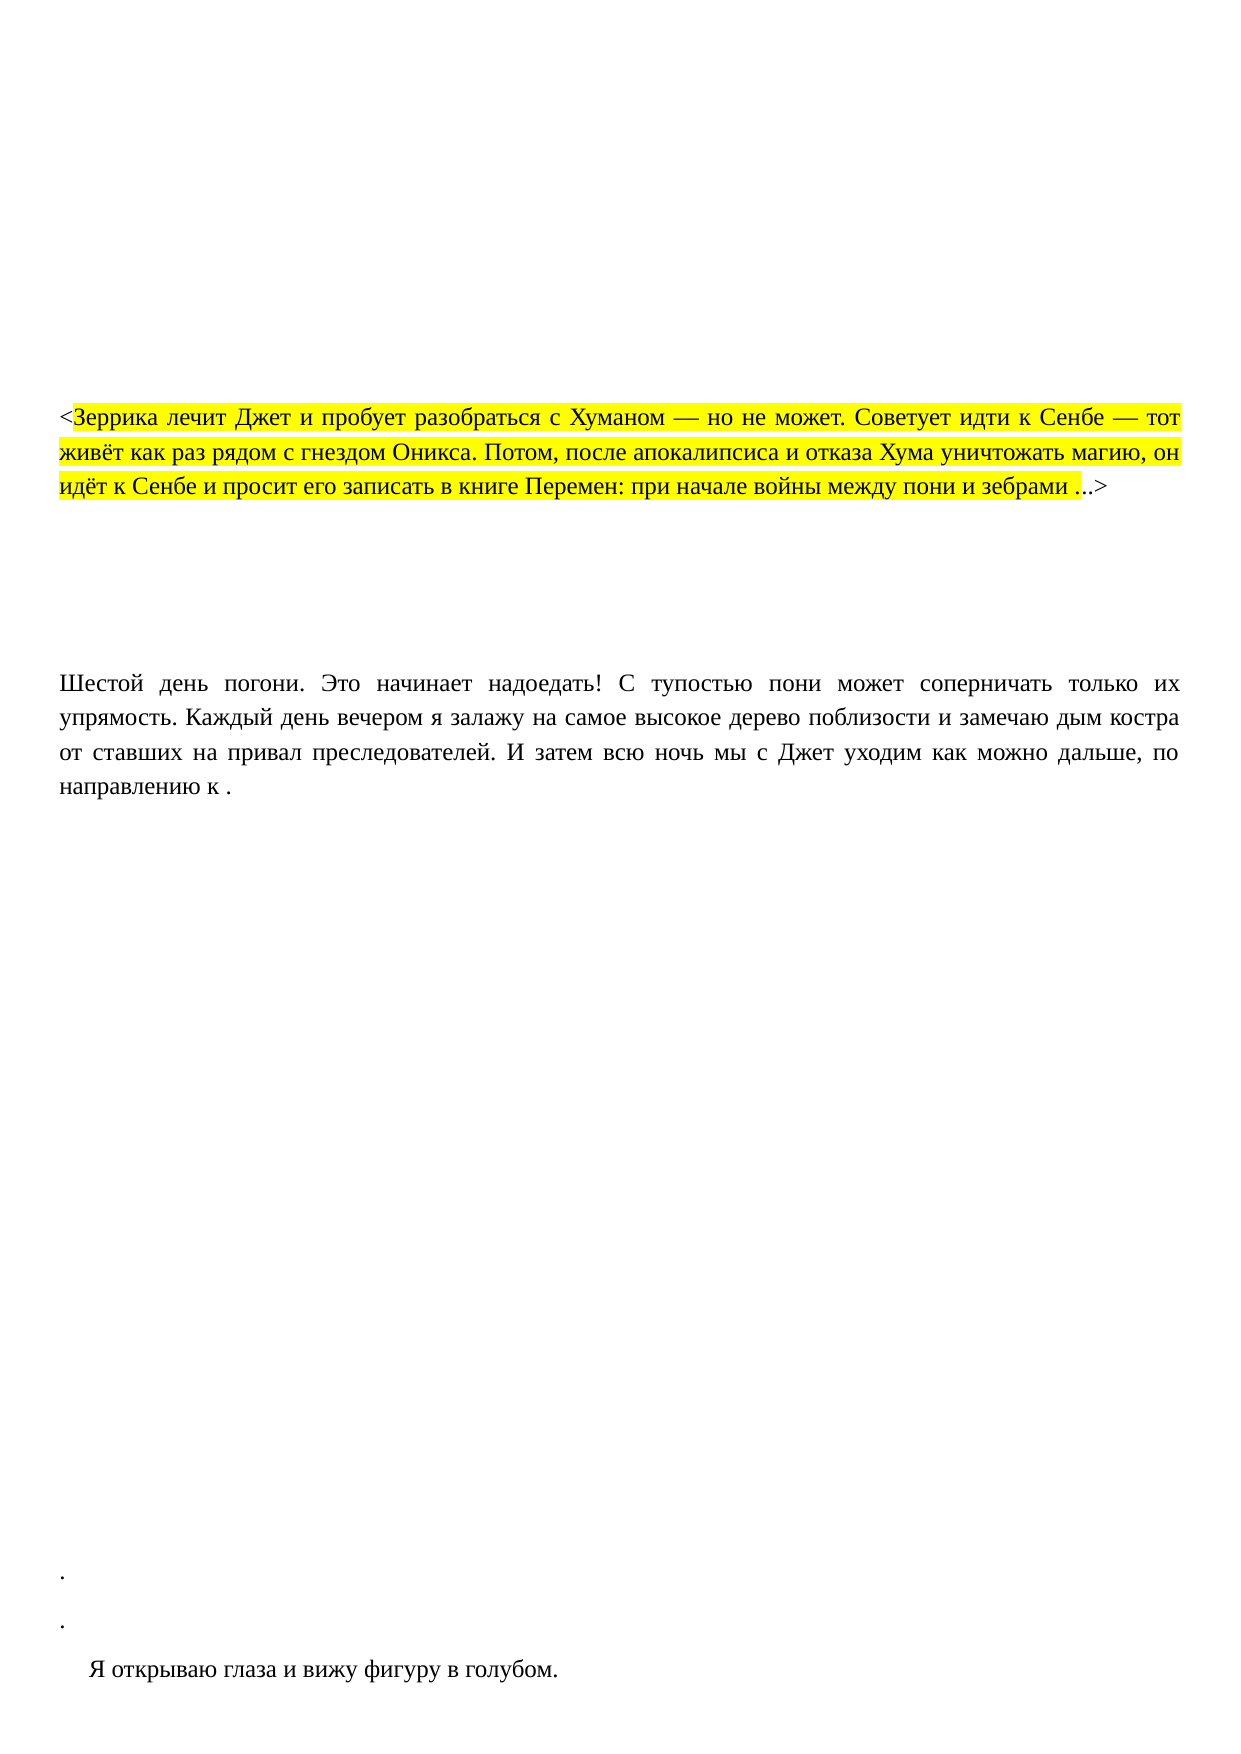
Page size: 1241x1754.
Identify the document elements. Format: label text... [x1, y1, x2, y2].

text Шестой день погони. Это начинает надоедать! С тупостью пони может соперничать только их упрямость. Каждый день вечером я залажу на самое высокое дерево поблизости и замечаю дым костра от ставших на привал преследователей. И затем всю ночь мы с Джет уходим как можно дальше, по направлению к . [59, 668, 1181, 800]
text . [59, 1605, 1181, 1634]
text <Зеррика лечит Джет и пробует разобраться с Хуманом — но не может. Советует идти к Сенбе — тот живёт как раз рядом с гнездом Оникса. Потом, после апокалипсиса и отказа Хума уничтожать магию, он идёт к Сенбе и просит его записать в книге Перемен: при начале войны между пони и зебрами ...> [59, 402, 1181, 500]
text Я открываю глаза и вижу фигуру в голубом. [59, 1654, 1181, 1683]
text . [59, 1556, 1181, 1585]
